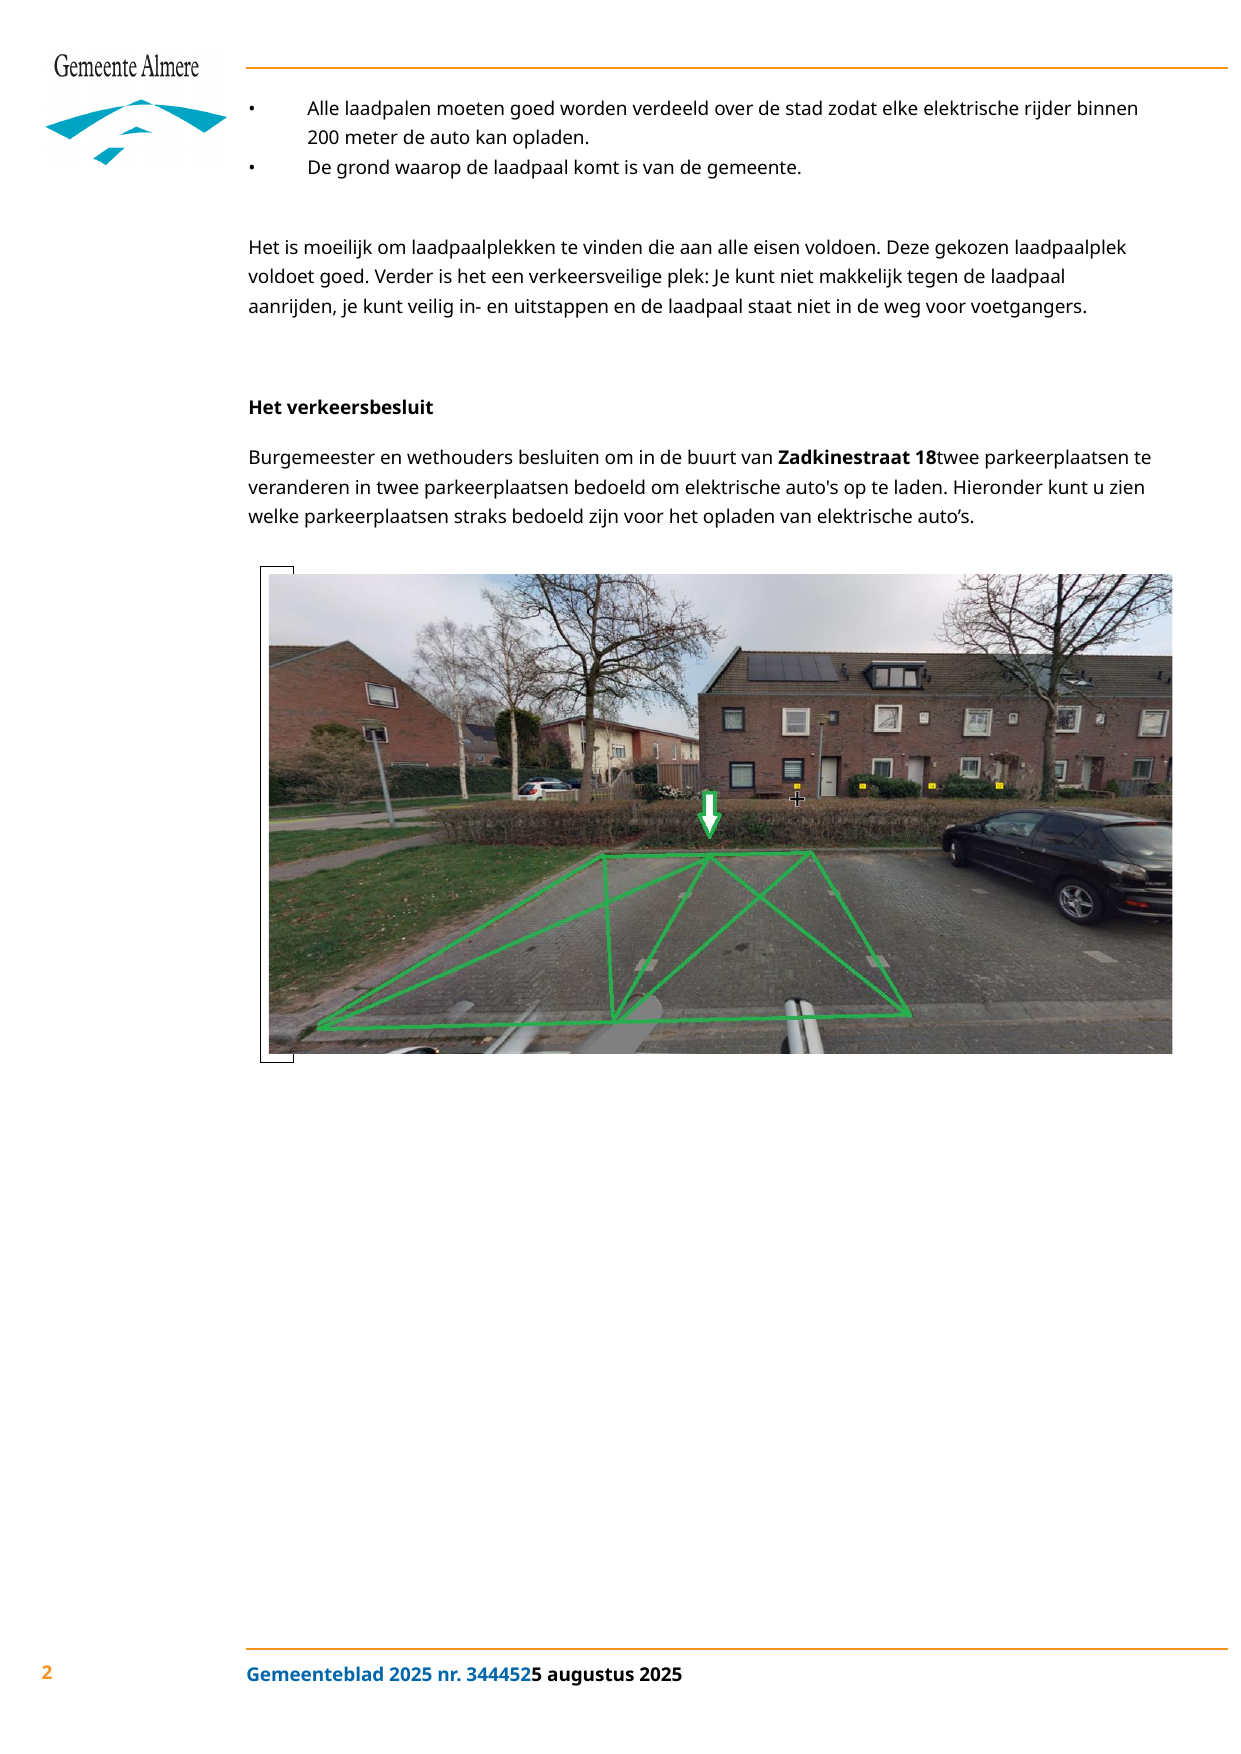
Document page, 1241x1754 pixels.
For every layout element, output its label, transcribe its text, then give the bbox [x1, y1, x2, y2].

list Alle laadpalen moeten goed worden verdeeld over de stad zodat elke elektrische rijder binnen 200 meter de auto kan opladen. [248, 95, 1152, 150]
text Het verkeersbesluit [248, 394, 1152, 420]
list De grond waarop de laadpaal komt is van de gemeente. [248, 154, 1152, 180]
text Burgemeester en wethouders besluiten om in de buurt van Zadkinestraat 18twee parkeerplaatsen te veranderen in twee parkeerplaatsen bedoeld om elektrische auto's op te laden. Hieronder kunt u zien welke parkeerplaatsen straks bedoeld zijn voor het opladen van elektrische auto’s. [248, 444, 1152, 529]
text Het is moeilijk om laadpaalplekken te vinden die aan alle eisen voldoen. Deze gekozen laadpaalplek voldoet goed. Verder is het een verkeersveilige plek: Je kunt niet makkelijk tegen de laadpaal aanrijden, je kunt veilig in- en uitstappen en de laadpaal staat niet in de weg voor voetgangers. [248, 234, 1152, 319]
picture [41, 47, 231, 172]
picture [268, 574, 1173, 1054]
